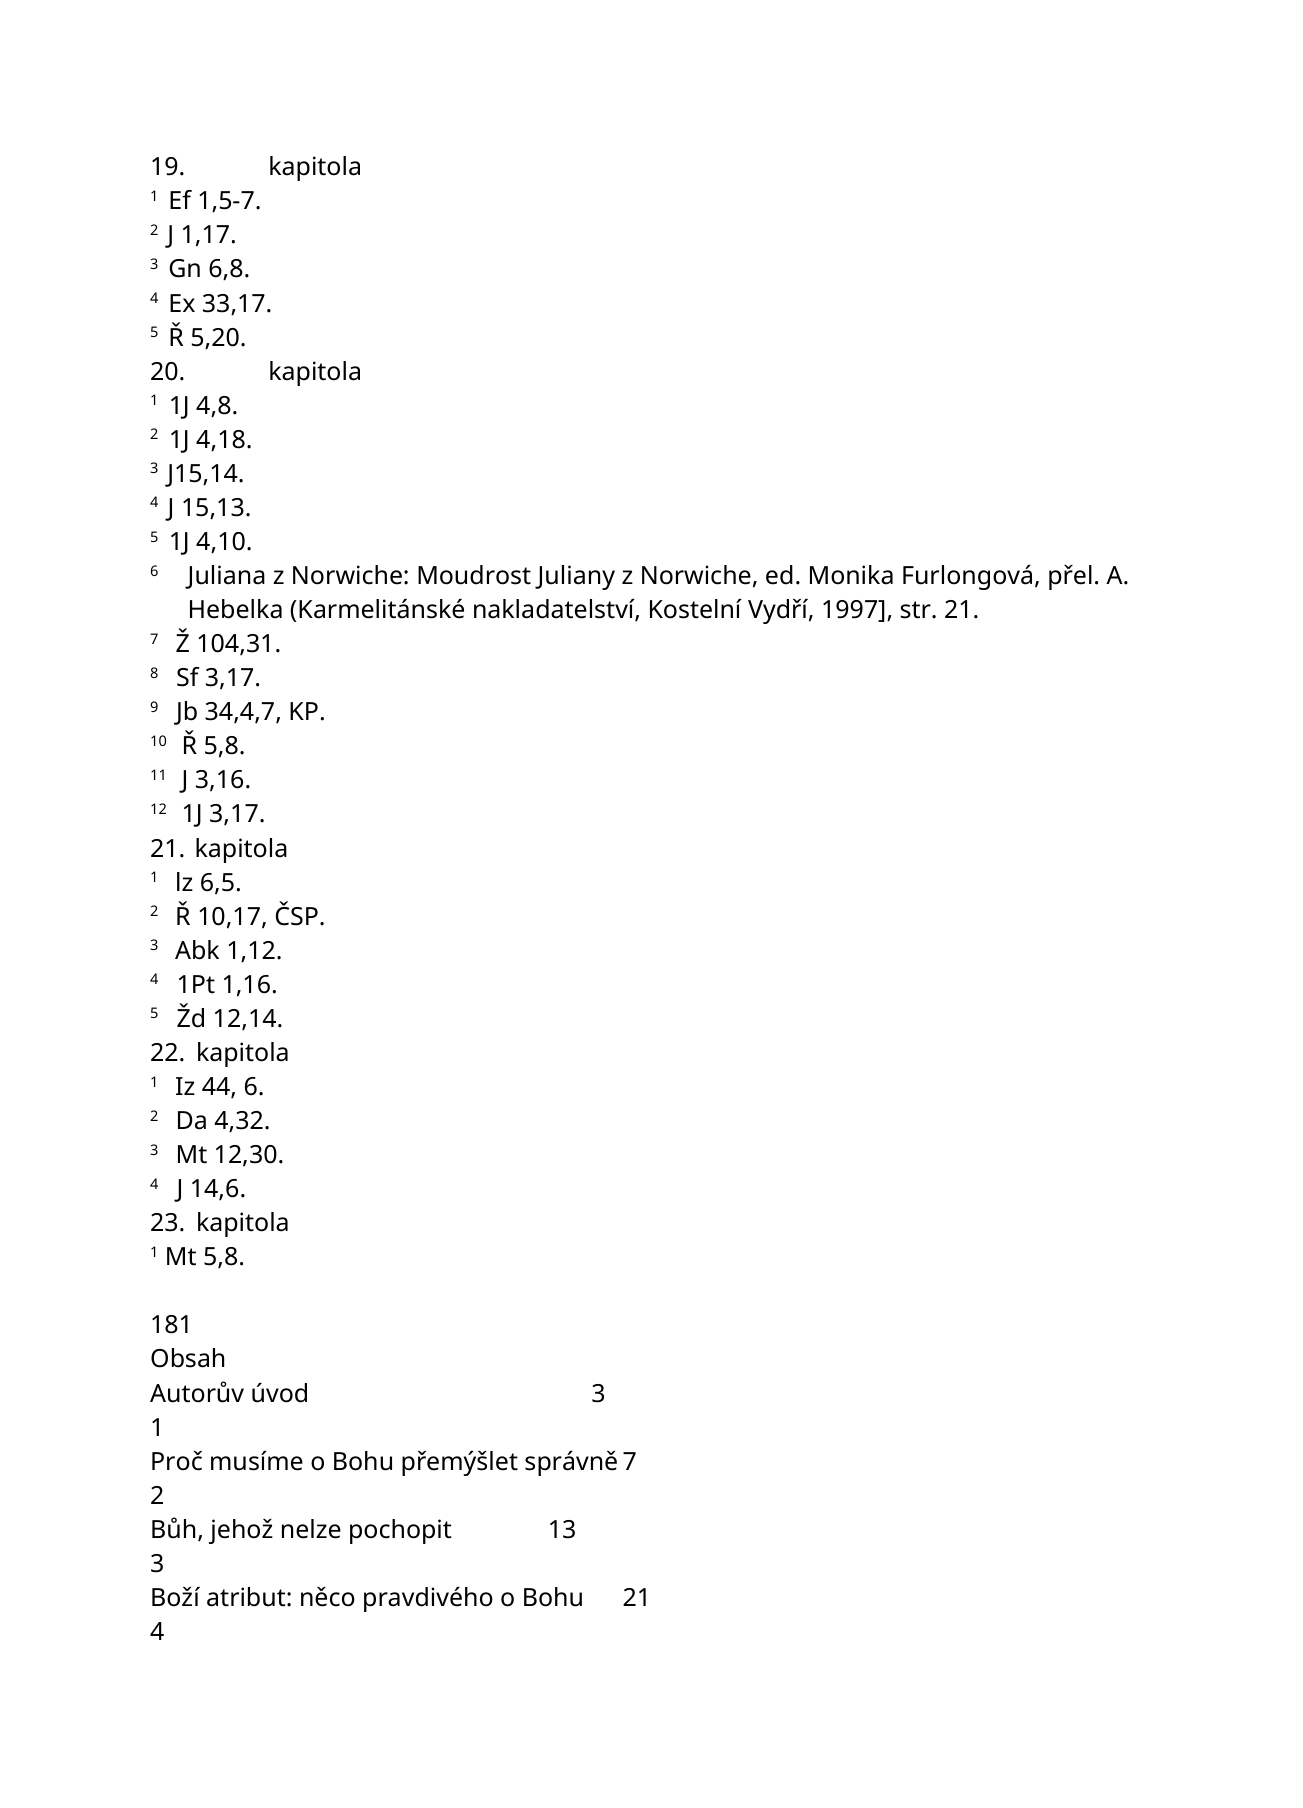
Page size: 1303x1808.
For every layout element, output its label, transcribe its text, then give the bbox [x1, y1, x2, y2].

text 3 J15,14. [150, 456, 1152, 489]
text 23. kapitola [150, 1205, 1152, 1239]
text 3 Mt 12,30. [150, 1137, 1152, 1171]
text 8 Sf 3,17. [150, 660, 1152, 694]
text Autorův úvod 3 [150, 1375, 1152, 1409]
text 1 lz 6,5. [150, 864, 1152, 898]
text 5 1J 4,10. [150, 524, 1152, 558]
text 2 J 1,17. [150, 217, 1152, 251]
text 10 Ř 5,8. [150, 728, 1152, 762]
text 11 J 3,16. [150, 762, 1152, 796]
text 181 [150, 1307, 1152, 1341]
text 4 J 14,6. [150, 1171, 1152, 1205]
text 2 Da 4,32. [150, 1103, 1152, 1137]
text Bůh, jehož nelze pochopit 13 [150, 1511, 1152, 1546]
text 1 Mt 5,8. [150, 1239, 1152, 1273]
text Boží atribut: něco pravdivého o Bohu 21 [150, 1579, 1152, 1614]
text 1 Ef 1,5-7. [150, 183, 1152, 217]
text 12 1J 3,17. [150, 796, 1152, 830]
text 5 Ř 5,20. [150, 319, 1152, 353]
text 3 [150, 1546, 1152, 1579]
text 3 Gn 6,8. [150, 251, 1152, 285]
text 22. kapitola [150, 1034, 1152, 1069]
text 1 [150, 1409, 1152, 1443]
text 4 J 15,13. [150, 489, 1152, 524]
text 6 Juliana z Norwiche: Moudrost Juliany z Norwiche, ed. Monika Furlongová, přel. A. Hebelka (Karmelitánské nakladatelství, Kostelní Vydří, 1997], str. 21. [150, 558, 1152, 626]
text 1 Iz 44, 6. [150, 1069, 1152, 1103]
text 19. kapitola [150, 149, 1152, 183]
text 2 1J 4,18. [150, 421, 1152, 456]
text 2 [150, 1477, 1152, 1511]
text 20. kapitola [150, 353, 1152, 387]
text 4 1Pt 1,16. [150, 966, 1152, 1001]
text 2 Ř 10,17, ČSP. [150, 898, 1152, 932]
subtitle Obsah [150, 1341, 1152, 1375]
text 21. kapitola [150, 830, 1152, 864]
text 9 Jb 34,4,7, KP. [150, 694, 1152, 728]
text 3 Abk 1,12. [150, 932, 1152, 966]
text 7 Ž 104,31. [150, 626, 1152, 660]
text 4 [150, 1614, 1152, 1648]
text 1 1J 4,8. [150, 387, 1152, 421]
text 5 Žd 12,14. [150, 1001, 1152, 1034]
text Proč musíme o Bohu přemýšlet správně 7 [150, 1443, 1152, 1477]
text 4 Ex 33,17. [150, 285, 1152, 319]
